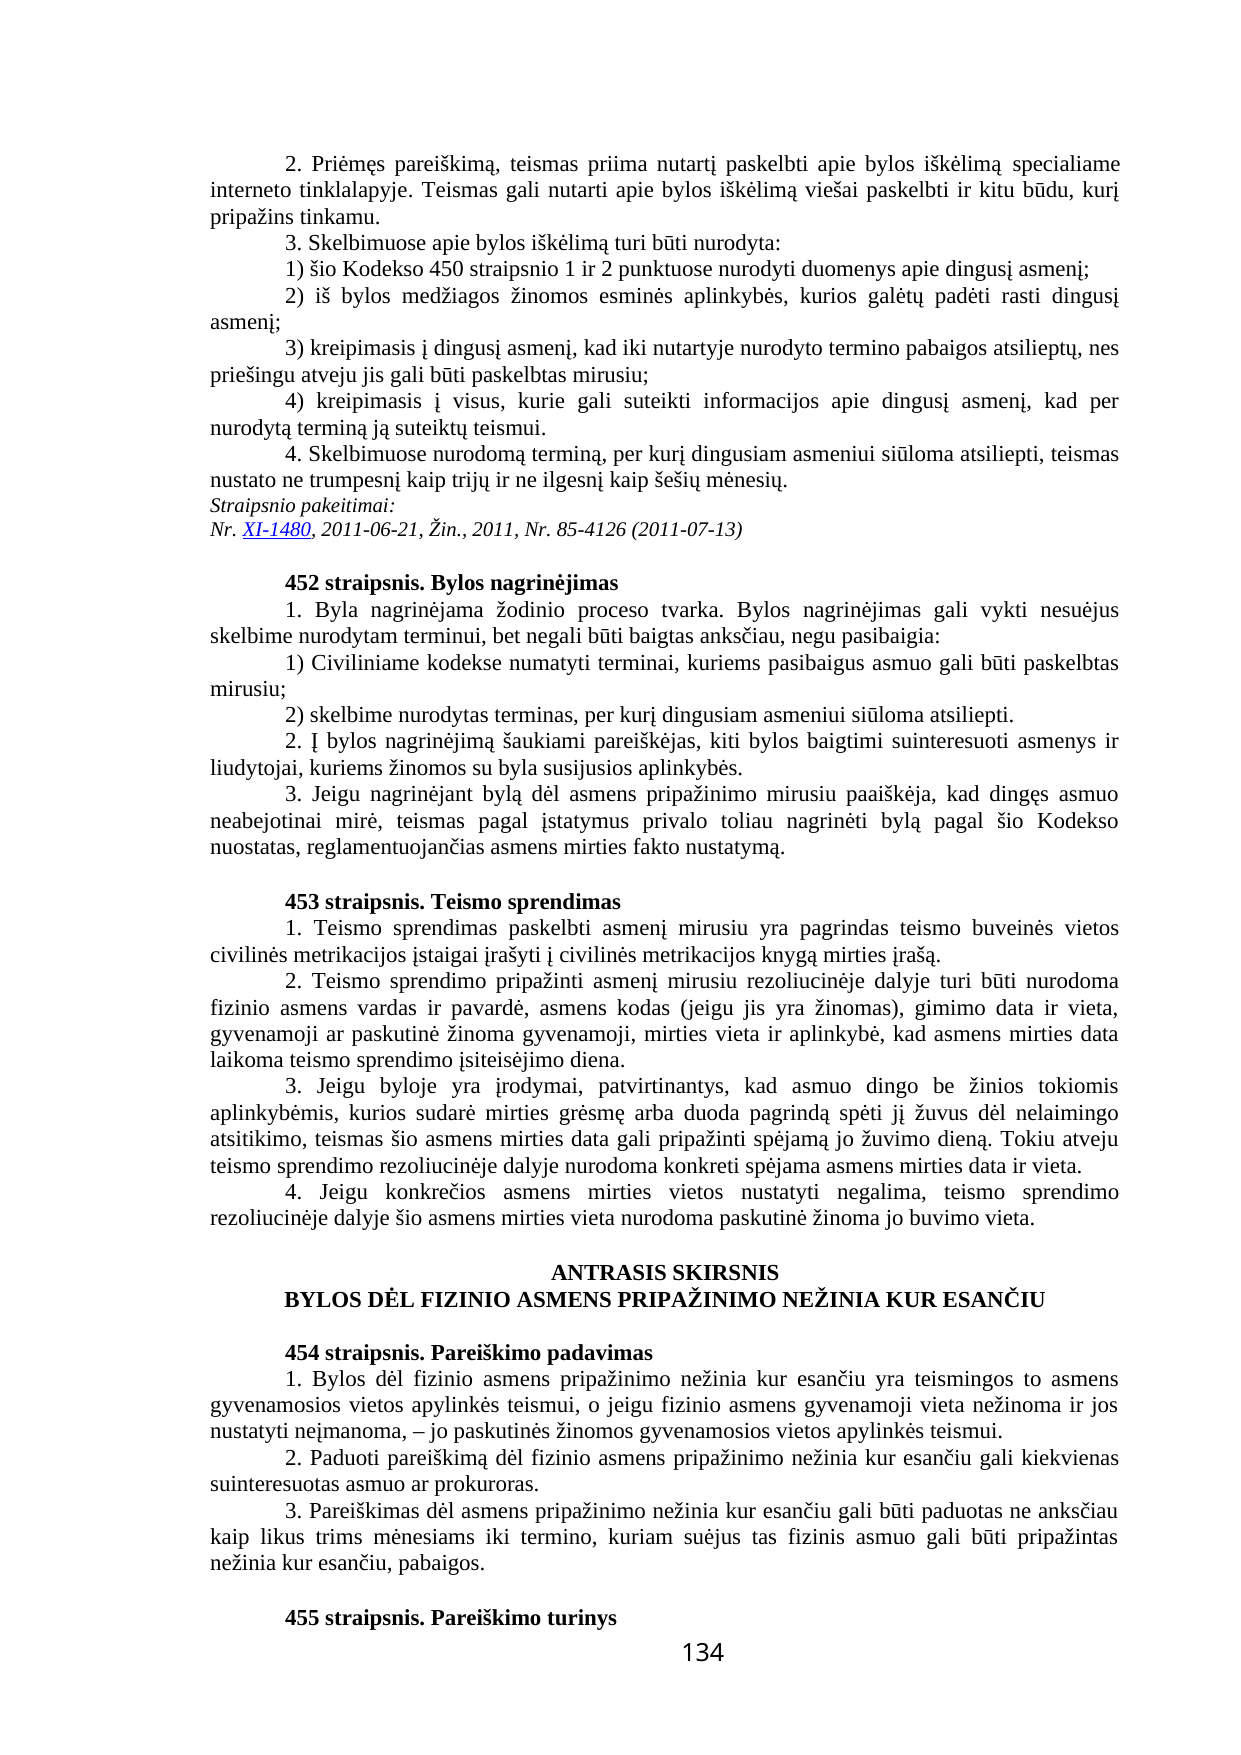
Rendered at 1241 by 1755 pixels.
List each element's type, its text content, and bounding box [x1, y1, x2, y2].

text 3. Jeigu byloje yra įrodymai, patvirtinantys, kad asmuo dingo be žinios tokiomis aplinkybėmis, kurios sudarė mirties grėsmę arba duoda pagrindą spėti jį žuvus dėl nelaimingo atsitikimo, teismas šio asmens mirties data gali pripažinti spėjamą jo žuvimo dieną. Tokiu atveju teismo sprendimo rezoliucinėje dalyje nurodoma konkreti spėjama asmens mirties data ir vieta. [210, 1073, 1120, 1178]
text Antrasis skirsnis [210, 1259, 1120, 1286]
text 2. Paduoti pareiškimą dėl fizinio asmens pripažinimo nežinia kur esančiu gali kiekvienas suinteresuotas asmuo ar prokuroras. [210, 1444, 1120, 1497]
text 1. Teismo sprendimas paskelbti asmenį mirusiu yra pagrindas teismo buveinės vietos civilinės metrikacijos įstaigai įrašyti į civilinės metrikacijos knygą mirties įrašą. [210, 914, 1120, 967]
text 1. Bylos dėl fizinio asmens pripažinimo nežinia kur esančiu yra teismingos to asmens gyvenamosios vietos apylinkės teismui, o jeigu fizinio asmens gyvenamoji vieta nežinoma ir jos nustatyti neįmanoma, – jo paskutinės žinomos gyvenamosios vietos apylinkės teismui. [210, 1365, 1120, 1444]
text 3. Jeigu nagrinėjant bylą dėl asmens pripažinimo mirusiu paaiškėja, kad dingęs asmuo neabejotinai mirė, teismas pagal įstatymus privalo toliau nagrinėti bylą pagal šio Kodekso nuostatas, reglamentuojančias asmens mirties fakto nustatymą. [210, 780, 1120, 859]
text BYLOS DĖL Fizinio Asmens pripažinimO nežinia kur esančiu [210, 1286, 1120, 1312]
text 452 straipsnis. Bylos nagrinėjimas [210, 569, 1120, 596]
text 2) iš bylos medžiagos žinomos esminės aplinkybės, kurios galėtų padėti rasti dingusį asmenį; [210, 282, 1120, 334]
text 2. Teismo sprendimo pripažinti asmenį mirusiu rezoliucinėje dalyje turi būti nurodoma fizinio asmens vardas ir pavardė, asmens kodas (jeigu jis yra žinomas), gimimo data ir vieta, gyvenamoji ar paskutinė žinoma gyvenamoji, mirties vieta ir aplinkybė, kad asmens mirties data laikoma teismo sprendimo įsiteisėjimo diena. [210, 967, 1120, 1073]
text 1) Civiliniame kodekse numatyti terminai, kuriems pasibaigus asmuo gali būti paskelbtas mirusiu; [210, 648, 1120, 701]
text 3. Skelbimuose apie bylos iškėlimą turi būti nurodyta: [210, 229, 1120, 255]
text 2. Priėmęs pareiškimą, teismas priima nutartį paskelbti apie bylos iškėlimą specialiame interneto tinklalapyje. Teismas gali nutarti apie bylos iškėlimą viešai paskelbti ir kitu būdu, kurį pripažins tinkamu. [210, 150, 1120, 229]
text Straipsnio pakeitimai: [210, 493, 1120, 517]
text 2) skelbime nurodytas terminas, per kurį dingusiam asmeniui siūloma atsiliepti. [210, 701, 1120, 728]
text 3. Pareiškimas dėl asmens pripažinimo nežinia kur esančiu gali būti paduotas ne anksčiau kaip likus trims mėnesiams iki termino, kuriam suėjus tas fizinis asmuo gali būti pripažintas nežinia kur esančiu, pabaigos. [210, 1497, 1120, 1576]
text 1. Byla nagrinėjama žodinio proceso tvarka. Bylos nagrinėjimas gali vykti nesuėjus skelbime nurodytam terminui, bet negali būti baigtas anksčiau, negu pasibaigia: [210, 596, 1120, 648]
text 455 straipsnis. Pareiškimo turinys [210, 1604, 1120, 1631]
text 4. Jeigu konkrečios asmens mirties vietos nustatyti negalima, teismo sprendimo rezoliucinėje dalyje šio asmens mirties vieta nurodoma paskutinė žinoma jo buvimo vieta. [210, 1178, 1120, 1231]
text 453 straipsnis. Teismo sprendimas [210, 888, 1120, 914]
text 1) šio Kodekso 450 straipsnio 1 ir 2 punktuose nurodyti duomenys apie dingusį asmenį; [210, 255, 1120, 282]
text 4. Skelbimuose nurodomą terminą, per kurį dingusiam asmeniui siūloma atsiliepti, teismas nustato ne trumpesnį kaip trijų ir ne ilgesnį kaip šešių mėnesių. [210, 440, 1120, 493]
text 2. Į bylos nagrinėjimą šaukiami pareiškėjas, kiti bylos baigtimi suinteresuoti asmenys ir liudytojai, kuriems žinomos su byla susijusios aplinkybės. [210, 728, 1120, 780]
text 454 straipsnis. Pareiškimo padavimas [210, 1338, 1120, 1365]
text 3) kreipimasis į dingusį asmenį, kad iki nutartyje nurodyto termino pabaigos atsilieptų, nes priešingu atveju jis gali būti paskelbtas mirusiu; [210, 334, 1120, 387]
text Nr. XI-1480, 2011-06-21, Žin., 2011, Nr. 85-4126 (2011-07-13) [210, 517, 1120, 541]
text 4) kreipimasis į visus, kurie gali suteikti informacijos apie dingusį asmenį, kad per nurodytą terminą ją suteiktų teismui. [210, 387, 1120, 440]
